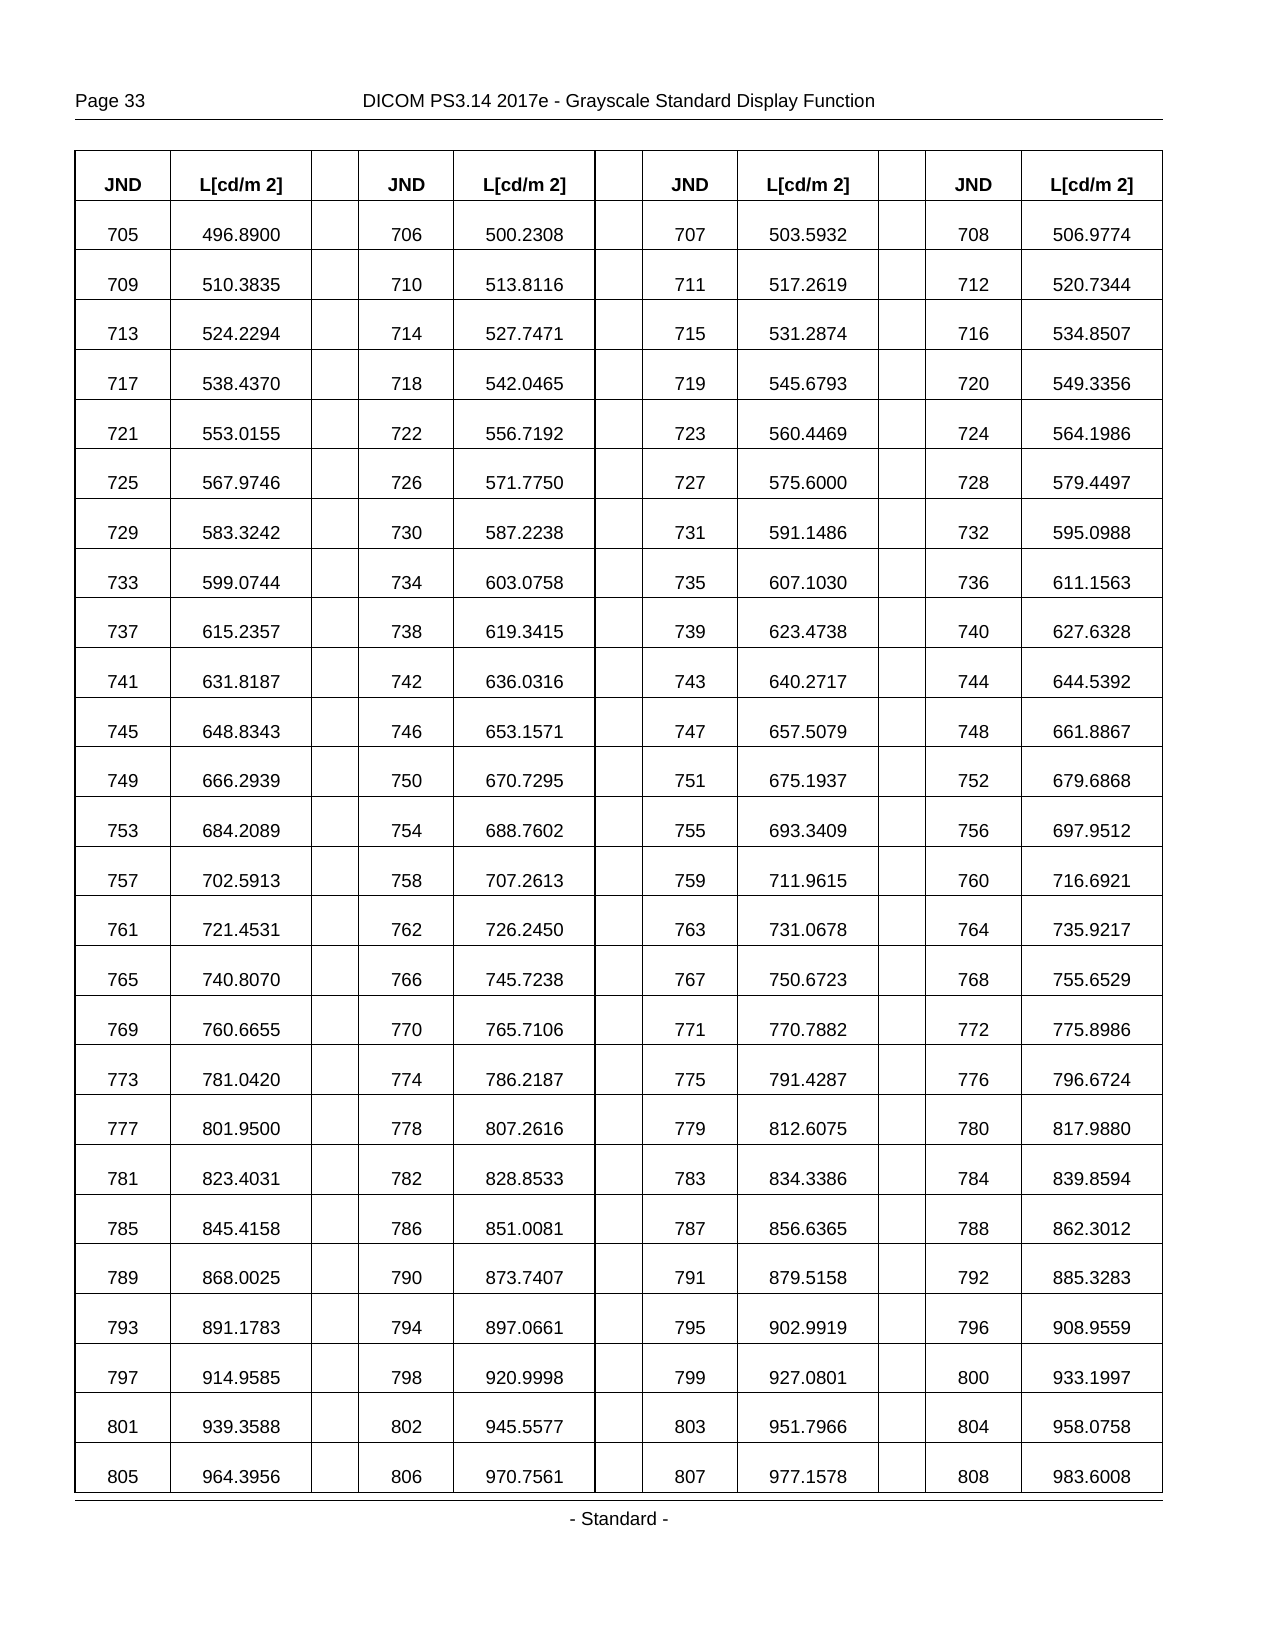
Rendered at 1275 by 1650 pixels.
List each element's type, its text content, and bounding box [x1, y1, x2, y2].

table_cell 750 [359, 747, 453, 796]
table_cell 796.6724 [1022, 1045, 1162, 1094]
table_cell [312, 1393, 358, 1442]
table_cell 705 [76, 201, 170, 249]
table_cell 644.5392 [1022, 648, 1162, 697]
table_cell [596, 1344, 642, 1392]
table_cell [879, 1393, 925, 1442]
table_cell 958.0758 [1022, 1393, 1162, 1442]
table_cell 766 [359, 946, 453, 995]
table_cell 784 [926, 1145, 1021, 1193]
table_cell 575.6000 [738, 449, 878, 498]
table_cell 702.5913 [171, 847, 311, 895]
table_cell [596, 847, 642, 895]
table_cell [879, 1045, 925, 1094]
table_cell 623.4738 [738, 598, 878, 647]
table_cell 709 [76, 250, 170, 299]
table_cell 752 [926, 747, 1021, 796]
table_cell 693.3409 [738, 797, 878, 846]
table_cell 970.7561 [454, 1443, 594, 1492]
table_cell [312, 201, 358, 249]
table_cell 741 [76, 648, 170, 697]
table_cell 599.0744 [171, 549, 311, 597]
table_header [312, 151, 358, 200]
table_header JND [926, 151, 1021, 200]
table_cell 595.0988 [1022, 499, 1162, 547]
table_cell 712 [926, 250, 1021, 299]
table_cell 719 [643, 350, 737, 398]
table_cell 781 [76, 1145, 170, 1193]
table_cell 891.1783 [171, 1294, 311, 1342]
table_header L[cd/m 2] [171, 151, 311, 200]
table_cell 675.1937 [738, 747, 878, 796]
table_cell [312, 598, 358, 647]
table_cell 964.3956 [171, 1443, 311, 1492]
table_cell 767 [643, 946, 737, 995]
table_cell 756 [926, 797, 1021, 846]
table_cell 716.6921 [1022, 847, 1162, 895]
table_cell 851.0081 [454, 1195, 594, 1243]
table_cell 706 [359, 201, 453, 249]
table_cell 786.2187 [454, 1045, 594, 1094]
table_cell 732 [926, 499, 1021, 547]
table_cell 834.3386 [738, 1145, 878, 1193]
table_cell 607.1030 [738, 549, 878, 597]
table_cell 640.2717 [738, 648, 878, 697]
table_cell 739 [643, 598, 737, 647]
table_cell [312, 847, 358, 895]
table_cell 560.4469 [738, 400, 878, 448]
table_cell [596, 400, 642, 448]
table_header [879, 151, 925, 200]
table_cell 733 [76, 549, 170, 597]
table_cell 795 [643, 1294, 737, 1342]
table_cell 794 [359, 1294, 453, 1342]
table_cell 785 [76, 1195, 170, 1243]
table_cell [879, 747, 925, 796]
table_cell [312, 1344, 358, 1392]
table_cell 725 [76, 449, 170, 498]
table_cell 538.4370 [171, 350, 311, 398]
table_cell [312, 1195, 358, 1243]
table_cell 862.3012 [1022, 1195, 1162, 1243]
table_cell [879, 996, 925, 1044]
table_cell 707.2613 [454, 847, 594, 895]
table_cell 792 [926, 1244, 1021, 1293]
table_cell 933.1997 [1022, 1344, 1162, 1392]
table_header L[cd/m 2] [738, 151, 878, 200]
table_cell 730 [359, 499, 453, 547]
table_cell [879, 598, 925, 647]
table_cell 657.5079 [738, 698, 878, 746]
table_cell 666.2939 [171, 747, 311, 796]
table_cell 828.8533 [454, 1145, 594, 1193]
table_cell 750.6723 [738, 946, 878, 995]
table_cell 759 [643, 847, 737, 895]
table_cell 661.8867 [1022, 698, 1162, 746]
table_cell [312, 549, 358, 597]
table_cell 775 [643, 1045, 737, 1094]
table_cell 760 [926, 847, 1021, 895]
table_cell 771 [643, 996, 737, 1044]
table_cell [312, 1045, 358, 1094]
table_cell 789 [76, 1244, 170, 1293]
table_cell 951.7966 [738, 1393, 878, 1442]
table_cell 506.9774 [1022, 201, 1162, 249]
table_cell [596, 1443, 642, 1492]
table_cell 873.7407 [454, 1244, 594, 1293]
table_cell [596, 350, 642, 398]
table_cell 780 [926, 1095, 1021, 1144]
table_cell 774 [359, 1045, 453, 1094]
table_cell 679.6868 [1022, 747, 1162, 796]
table_cell [879, 1294, 925, 1342]
table_cell 800 [926, 1344, 1021, 1392]
table_cell 751 [643, 747, 737, 796]
table_cell 631.8187 [171, 648, 311, 697]
table_cell 977.1578 [738, 1443, 878, 1492]
table_cell [879, 1095, 925, 1144]
table_header JND [643, 151, 737, 200]
table_cell 764 [926, 896, 1021, 945]
table_cell [596, 449, 642, 498]
table_cell 591.1486 [738, 499, 878, 547]
table_cell 731 [643, 499, 737, 547]
table_cell 868.0025 [171, 1244, 311, 1293]
table_cell 791.4287 [738, 1045, 878, 1094]
table_cell [879, 499, 925, 547]
table_cell 711 [643, 250, 737, 299]
table_cell 603.0758 [454, 549, 594, 597]
table_cell 778 [359, 1095, 453, 1144]
table_cell 684.2089 [171, 797, 311, 846]
table_cell 765 [76, 946, 170, 995]
table_cell 723 [643, 400, 737, 448]
table_cell 648.8343 [171, 698, 311, 746]
table_cell [596, 1145, 642, 1193]
table_cell 726.2450 [454, 896, 594, 945]
table_cell 500.2308 [454, 201, 594, 249]
table_cell 713 [76, 300, 170, 349]
table_cell 770.7882 [738, 996, 878, 1044]
table_cell 807 [643, 1443, 737, 1492]
table_cell 715 [643, 300, 737, 349]
table_cell [312, 797, 358, 846]
table_cell [879, 946, 925, 995]
table_cell [312, 1244, 358, 1293]
table_cell 779 [643, 1095, 737, 1144]
table_cell [879, 250, 925, 299]
table_cell 781.0420 [171, 1045, 311, 1094]
table_cell 755 [643, 797, 737, 846]
table_cell [312, 350, 358, 398]
table_cell [596, 1095, 642, 1144]
table_cell 939.3588 [171, 1393, 311, 1442]
table_cell 754 [359, 797, 453, 846]
table_cell [312, 946, 358, 995]
table_cell 517.2619 [738, 250, 878, 299]
table_cell 801.9500 [171, 1095, 311, 1144]
table_cell 945.5577 [454, 1393, 594, 1442]
table_cell 799 [643, 1344, 737, 1392]
table_cell [879, 698, 925, 746]
table_cell [312, 996, 358, 1044]
table_cell 856.6365 [738, 1195, 878, 1243]
table_cell 791 [643, 1244, 737, 1293]
table_cell 817.9880 [1022, 1095, 1162, 1144]
table_cell [596, 499, 642, 547]
table_cell [312, 499, 358, 547]
table_cell 782 [359, 1145, 453, 1193]
table_cell [879, 1145, 925, 1193]
table_cell 496.8900 [171, 201, 311, 249]
table_cell 902.9919 [738, 1294, 878, 1342]
table_cell 710 [359, 250, 453, 299]
table_cell [879, 1344, 925, 1392]
table_cell 527.7471 [454, 300, 594, 349]
table_cell 773 [76, 1045, 170, 1094]
table_cell 697.9512 [1022, 797, 1162, 846]
table_cell [596, 300, 642, 349]
table_cell 897.0661 [454, 1294, 594, 1342]
table_cell 753 [76, 797, 170, 846]
table_cell [312, 896, 358, 945]
table_cell [879, 449, 925, 498]
table_cell 803 [643, 1393, 737, 1442]
table_cell [312, 250, 358, 299]
table_cell [596, 946, 642, 995]
table_cell 765.7106 [454, 996, 594, 1044]
table_cell 619.3415 [454, 598, 594, 647]
table_cell [596, 250, 642, 299]
table_cell 728 [926, 449, 1021, 498]
table_cell 520.7344 [1022, 250, 1162, 299]
table_cell 745.7238 [454, 946, 594, 995]
table_cell 707 [643, 201, 737, 249]
table_cell 761 [76, 896, 170, 945]
table_cell 755.6529 [1022, 946, 1162, 995]
table_cell 720 [926, 350, 1021, 398]
table_cell 717 [76, 350, 170, 398]
table_cell 885.3283 [1022, 1244, 1162, 1293]
table_cell [596, 747, 642, 796]
table_cell 729 [76, 499, 170, 547]
table_header JND [76, 151, 170, 200]
table_cell [312, 1294, 358, 1342]
table_cell 805 [76, 1443, 170, 1492]
table_cell 790 [359, 1244, 453, 1293]
table_cell 845.4158 [171, 1195, 311, 1243]
table_header JND [359, 151, 453, 200]
table_cell 801 [76, 1393, 170, 1442]
table_cell [596, 1294, 642, 1342]
table_cell 722 [359, 400, 453, 448]
table_cell 670.7295 [454, 747, 594, 796]
table_cell 806 [359, 1443, 453, 1492]
table_cell 807.2616 [454, 1095, 594, 1144]
table_cell 735.9217 [1022, 896, 1162, 945]
table_cell [596, 996, 642, 1044]
table_cell [596, 1244, 642, 1293]
table_cell 721 [76, 400, 170, 448]
table_cell 776 [926, 1045, 1021, 1094]
table_cell 744 [926, 648, 1021, 697]
table_cell [596, 698, 642, 746]
table_cell 742 [359, 648, 453, 697]
table_cell 758 [359, 847, 453, 895]
table_cell 688.7602 [454, 797, 594, 846]
table_cell 772 [926, 996, 1021, 1044]
table_cell 718 [359, 350, 453, 398]
table_cell [312, 1145, 358, 1193]
table_cell 545.6793 [738, 350, 878, 398]
table_cell 746 [359, 698, 453, 746]
table_cell [879, 400, 925, 448]
table_cell [312, 698, 358, 746]
table_cell 797 [76, 1344, 170, 1392]
table_cell 503.5932 [738, 201, 878, 249]
table_cell 583.3242 [171, 499, 311, 547]
table_cell 556.7192 [454, 400, 594, 448]
table_cell 724 [926, 400, 1021, 448]
table_cell 567.9746 [171, 449, 311, 498]
table_cell 740 [926, 598, 1021, 647]
table_cell [596, 1195, 642, 1243]
table_cell 611.1563 [1022, 549, 1162, 597]
table_cell 731.0678 [738, 896, 878, 945]
table_cell 534.8507 [1022, 300, 1162, 349]
table_cell 627.6328 [1022, 598, 1162, 647]
table_cell [879, 549, 925, 597]
table_cell 747 [643, 698, 737, 746]
table_header L[cd/m 2] [1022, 151, 1162, 200]
table_cell 762 [359, 896, 453, 945]
table_cell 908.9559 [1022, 1294, 1162, 1342]
table_cell 737 [76, 598, 170, 647]
table_cell 920.9998 [454, 1344, 594, 1392]
table_cell 513.8116 [454, 250, 594, 299]
table_cell [596, 201, 642, 249]
table_cell 738 [359, 598, 453, 647]
table_cell [312, 449, 358, 498]
table_cell 879.5158 [738, 1244, 878, 1293]
table_cell [596, 1393, 642, 1442]
table_cell [596, 549, 642, 597]
table_cell 745 [76, 698, 170, 746]
table_cell 714 [359, 300, 453, 349]
table_cell [312, 400, 358, 448]
table_cell 716 [926, 300, 1021, 349]
table_cell 564.1986 [1022, 400, 1162, 448]
table_cell [879, 896, 925, 945]
table_cell 587.2238 [454, 499, 594, 547]
table_cell 615.2357 [171, 598, 311, 647]
table_cell 549.3356 [1022, 350, 1162, 398]
table_cell 653.1571 [454, 698, 594, 746]
table_cell 510.3835 [171, 250, 311, 299]
table_cell [596, 797, 642, 846]
table_cell 757 [76, 847, 170, 895]
table_cell [312, 1443, 358, 1492]
table_cell [879, 350, 925, 398]
table_cell 769 [76, 996, 170, 1044]
table_cell [879, 1195, 925, 1243]
table_cell 770 [359, 996, 453, 1044]
table_cell [879, 797, 925, 846]
table_cell [879, 201, 925, 249]
table_cell 727 [643, 449, 737, 498]
table_cell 711.9615 [738, 847, 878, 895]
table_cell 760.6655 [171, 996, 311, 1044]
table_cell 734 [359, 549, 453, 597]
table_cell 787 [643, 1195, 737, 1243]
table_cell 708 [926, 201, 1021, 249]
table_cell [879, 300, 925, 349]
table_cell 798 [359, 1344, 453, 1392]
table_cell [596, 1045, 642, 1094]
table_cell [312, 648, 358, 697]
table_cell 579.4497 [1022, 449, 1162, 498]
table_cell 524.2294 [171, 300, 311, 349]
table_cell 927.0801 [738, 1344, 878, 1392]
table_cell 804 [926, 1393, 1021, 1442]
table_cell [879, 847, 925, 895]
table_cell [312, 747, 358, 796]
table_cell 726 [359, 449, 453, 498]
table_cell 740.8070 [171, 946, 311, 995]
table_cell 783 [643, 1145, 737, 1193]
table_cell 763 [643, 896, 737, 945]
table_cell [596, 896, 642, 945]
table_cell 839.8594 [1022, 1145, 1162, 1193]
table_cell 743 [643, 648, 737, 697]
table_cell 914.9585 [171, 1344, 311, 1392]
table_cell 748 [926, 698, 1021, 746]
table_header [596, 151, 642, 200]
table_cell 812.6075 [738, 1095, 878, 1144]
table_cell 796 [926, 1294, 1021, 1342]
table_cell 531.2874 [738, 300, 878, 349]
table_cell 786 [359, 1195, 453, 1243]
table_cell 553.0155 [171, 400, 311, 448]
table_cell 542.0465 [454, 350, 594, 398]
table_cell [879, 648, 925, 697]
table_cell 571.7750 [454, 449, 594, 498]
table_cell 721.4531 [171, 896, 311, 945]
table_cell [312, 300, 358, 349]
table_cell [879, 1244, 925, 1293]
table_cell 636.0316 [454, 648, 594, 697]
table_cell 823.4031 [171, 1145, 311, 1193]
table_cell [596, 598, 642, 647]
table_cell 749 [76, 747, 170, 796]
table_cell 777 [76, 1095, 170, 1144]
table_header L[cd/m 2] [454, 151, 594, 200]
table_cell 768 [926, 946, 1021, 995]
table_cell 983.6008 [1022, 1443, 1162, 1492]
table_cell 775.8986 [1022, 996, 1162, 1044]
table_cell 793 [76, 1294, 170, 1342]
table_cell 788 [926, 1195, 1021, 1243]
table_cell 736 [926, 549, 1021, 597]
table_cell 735 [643, 549, 737, 597]
table_cell [596, 648, 642, 697]
table_cell 808 [926, 1443, 1021, 1492]
table_cell [312, 1095, 358, 1144]
table_cell 802 [359, 1393, 453, 1442]
table_cell [879, 1443, 925, 1492]
